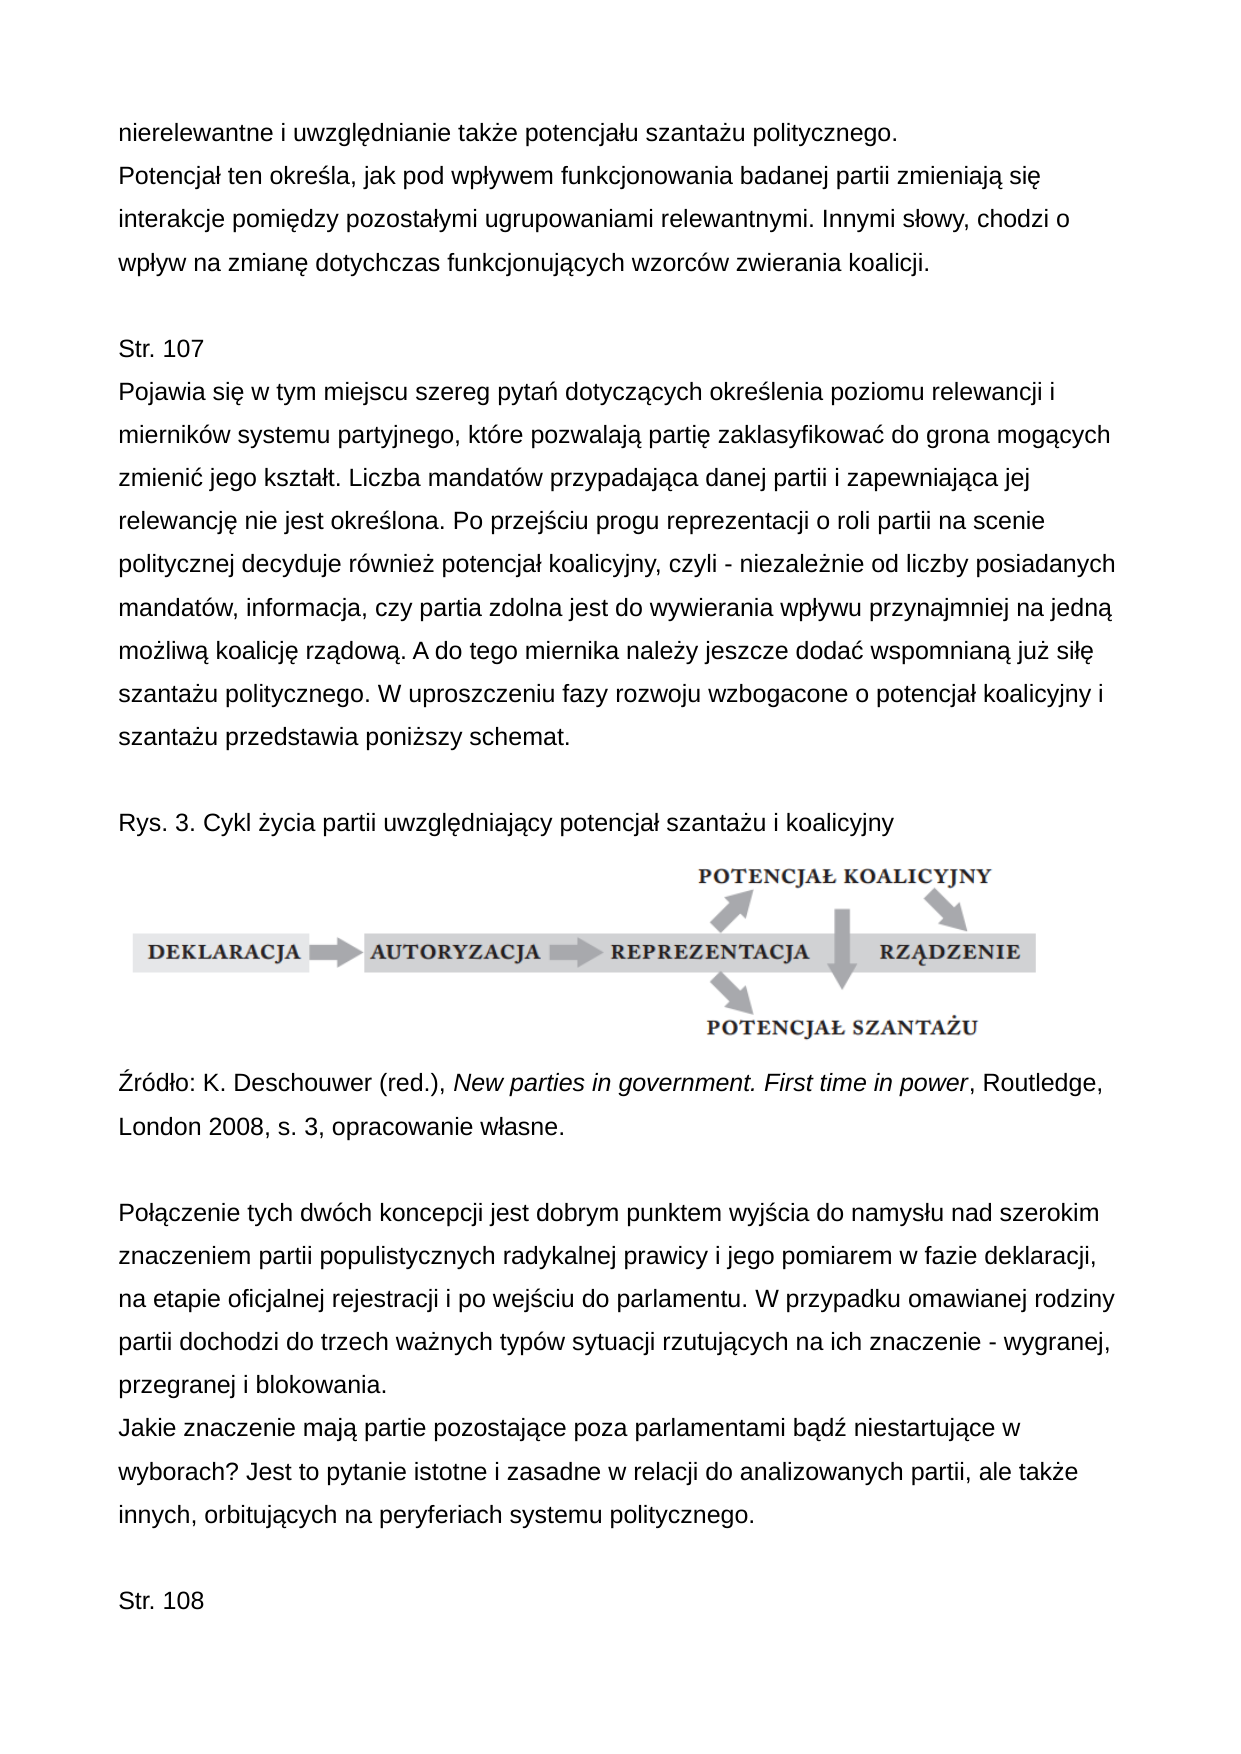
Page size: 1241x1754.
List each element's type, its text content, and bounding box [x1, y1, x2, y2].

text Pojawia się w tym miejscu szereg pytań dotyczących określenia poziomu relewancji i mierników systemu partyjnego, które pozwalają partię zaklasyfikować do grona mogących zmienić jego kształt. Liczba mandatów przypadająca danej partii i zapewniająca jej relewancję nie jest określona. Po przejściu progu reprezentacji o roli partii na scenie politycznej decyduje również potencjał koalicyjny, czyli - niezależnie od liczby posiadanych mandatów, informacja, czy partia zdolna jest do wywierania wpływu przynajmniej na jedną możliwą koalicję rządową. A do tego miernika należy jeszcze dodać wspomnianą już siłę szantażu politycznego. W uproszczeniu fazy rozwoju wzbogacone o potencjał koalicyjny i szantażu przedstawia poniższy schemat. [118, 377, 1122, 751]
text Jakie znaczenie mają partie pozostające poza parlamentami bądź niestartujące w wyborach? Jest to pytanie istotne i zasadne w relacji do analizowanych partii, ale także innych, orbitujących na peryferiach systemu politycznego. [118, 1413, 1122, 1528]
text Połączenie tych dwóch koncepcji jest dobrym punktem wyjścia do namysłu nad szerokim znaczeniem partii populistycznych radykalnej prawicy i jego pomiarem w fazie deklaracji, na etapie oficjalnej rejestracji i po wejściu do parlamentu. W przypadku omawianej rodziny partii dochodzi do trzech ważnych typów sytuacji rzutujących na ich znaczenie - wygranej, przegranej i blokowania. [118, 1198, 1122, 1399]
text Źródło: K. Deschouwer (red.), New parties in government. First time in power, Routledge, London 2008, s. 3, opracowanie własne. [118, 1068, 1122, 1140]
text nierelewantne i uwzględnianie także potencjału szantażu politycznego. [118, 118, 1122, 147]
text Rys. 3. Cykl życia partii uwzględniający potencjał szantażu i koalicyjny [118, 808, 1122, 837]
text Str. 107 [118, 334, 1122, 362]
text Str. 108 [118, 1586, 1122, 1614]
picture [118, 851, 1076, 1054]
text Potencjał ten określa, jak pod wpływem funkcjonowania badanej partii zmieniają się interakcje pomiędzy pozostałymi ugrupowaniami relewantnymi. Innymi słowy, chodzi o wpływ na zmianę dotychczas funkcjonujących wzorców zwierania koalicji. [118, 161, 1122, 276]
